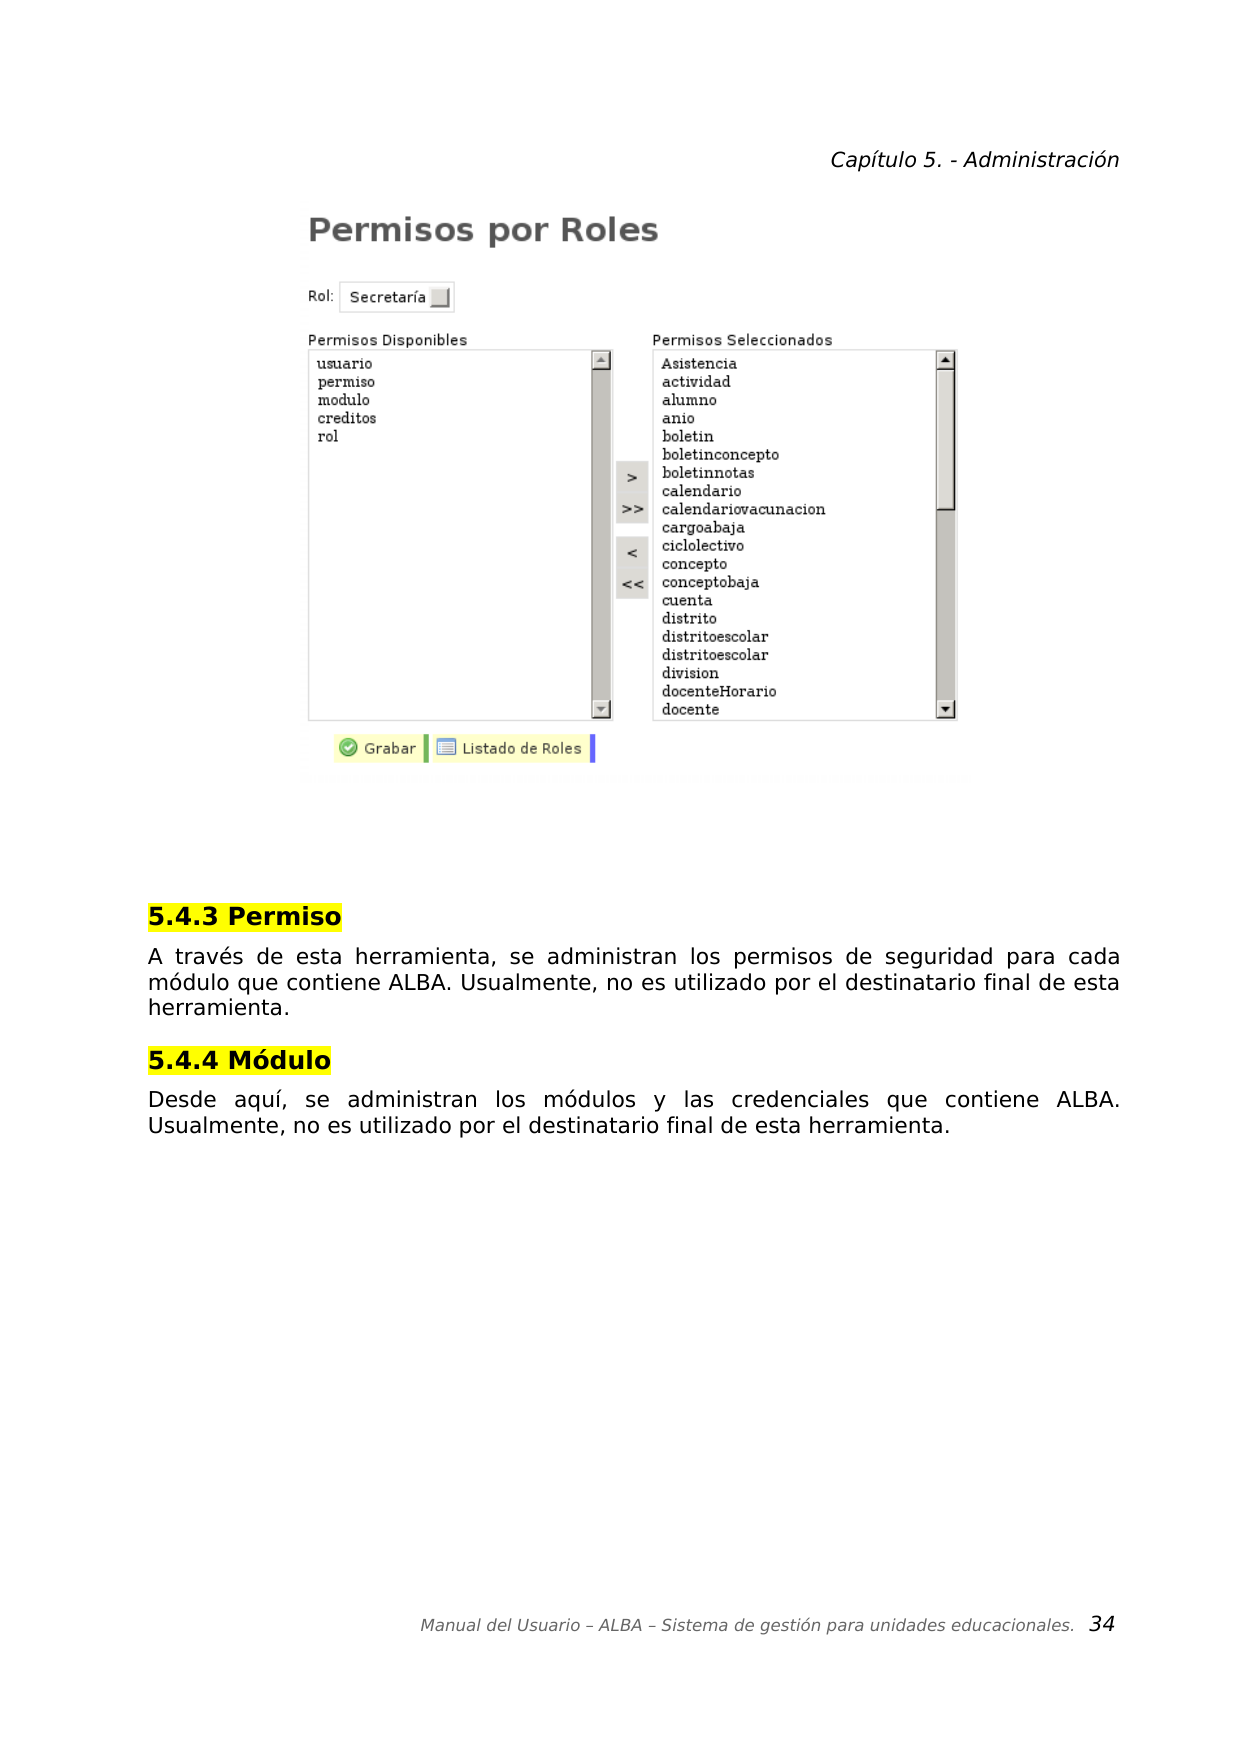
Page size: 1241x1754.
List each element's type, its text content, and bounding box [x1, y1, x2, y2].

subtitle 5.4.4 Módulo [148, 1046, 1122, 1075]
text Desde aquí, se administran los módulos y las credenciales que contiene ALBA. Usualmente, no es utilizado por el destinatario final de esta herramienta. [148, 1087, 1122, 1138]
text A través de esta herramienta, se administran los permisos de seguridad para cada módulo que contiene ALBA. Usualmente, no es utilizado por el destinatario final de esta herramienta. [148, 944, 1122, 1021]
subtitle 5.4.3 Permiso [148, 903, 1122, 932]
picture [299, 201, 971, 785]
